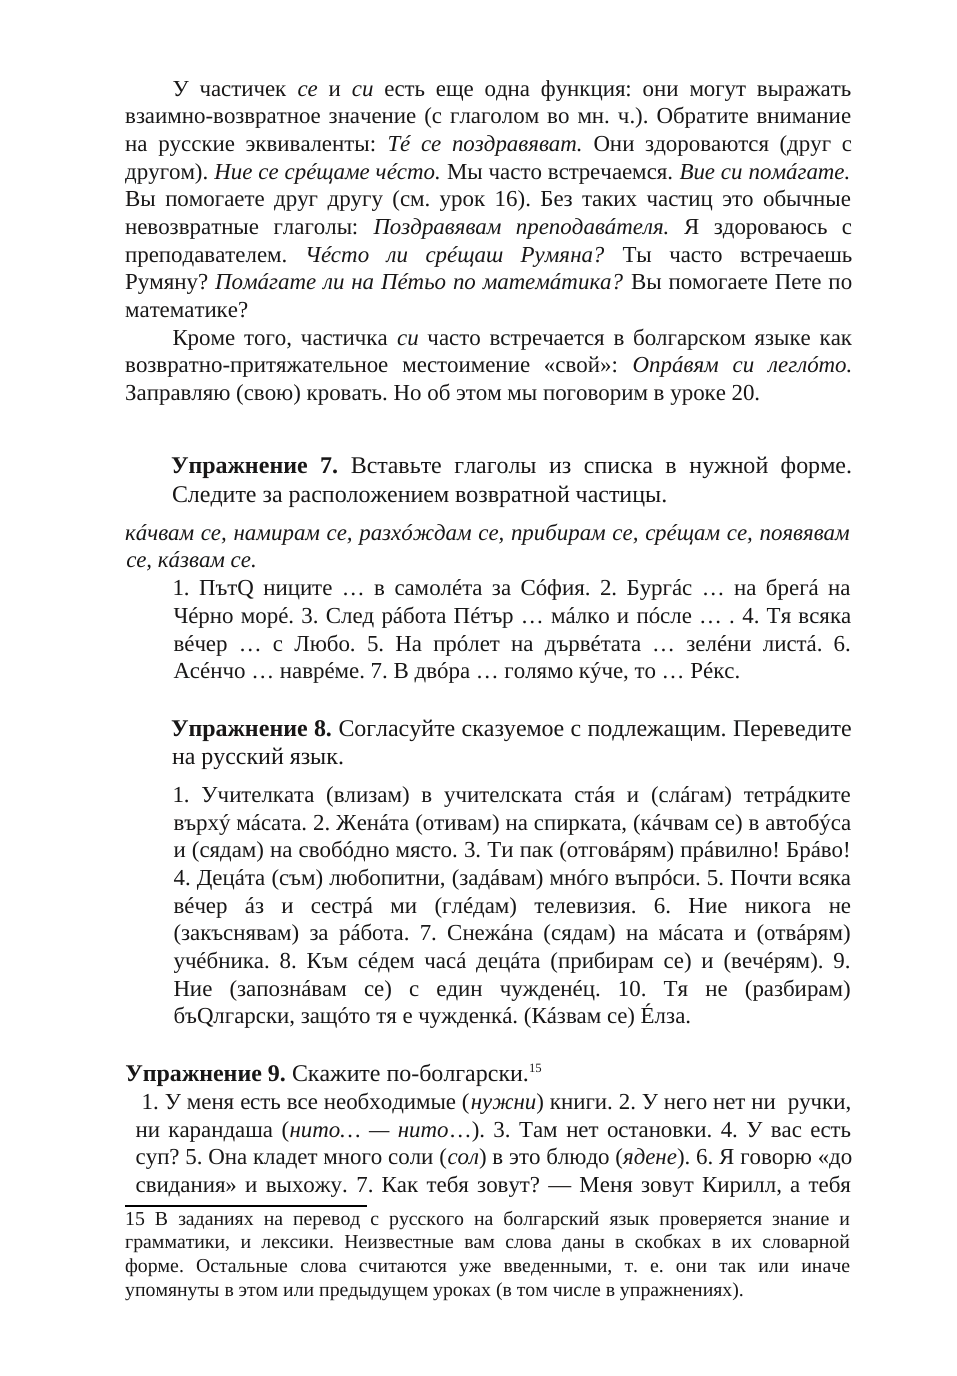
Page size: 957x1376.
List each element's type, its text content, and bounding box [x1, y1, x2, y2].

text Кроме того, частичка си часто встречается в болгарском языке как возвратно-притяжательное местоимение «свой»: Опрáвям си леглóто. Заправляю (свою) кровать. Но об этом мы поговорим в уроке 20. [125, 324, 852, 406]
text 1. Учителката (влизам) в учителската стáя и (слáгам) тетрáдките върхý мáсата. 2. Женáта (отивам) на спирката, (кáчвам се) в автобýса и (сядам) на свобóдно място. 3. Ти пак (отговáрям) прáвилно! Брáво! 4. Децáта (съм) любопитни, (задáвам) мнóго въпрóси. 5. Почти всяка вéчер áз и сестрá ми (глéдам) телевизия. 6. Ние никога не (закъснявам) за рáбота. 7. Снежáна (сядам) на мáсата и (отвáрям) учéбника. 8. Към сéдем часá децáта (прибирам се) и (вечéрям). 9. Ние (запознáвам се) с един чужденéц. 10. Тя не (разбирам) бъQлгарски, защóто тя е чужденкá. (Кáзвам се) Éлза. [172, 781, 852, 1028]
text Упражнение 7. Вставьте глаголы из списка в нужной форме. Следите за расположением возвратной частицы. [171, 452, 852, 507]
text У частичек се и си есть еще одна функция: они могут выражать взаимно-возвратное значение (с глаголом во мн. ч.). Обратите внимание на русские эквиваленты: Тé се поздравяват. Они здороваются (друг с другом). Ние се срéщаме чéсто. Мы часто встречаемся. Вие си помáгате. Вы помогаете друг другу (см. урок 16). Без таких частиц это обычные невозвратные глаголы: Поздравявам преподавáтеля. Я здороваюсь с преподавателем. Чéсто ли срéщаш Румяна? Ты часто встречаешь Румяну? Помáгате ли на Пéтьо по матемáтика? Вы помогаете Пете по математике? [125, 75, 852, 322]
text Упражнение 8. Согласуйте сказуемое с подлежащим. Переведите на русский язык. [171, 714, 852, 770]
text Упражнение 9. Скажите по-болгарски. [119, 1059, 852, 1086]
text В заданиях на перевод с русского на болгарский язык проверяется знание и грамматики, и лексики. Неизвестные вам слова даны в скобках в их словарной форме. Остальные слова считаются уже введенными, т. е. они так или иначе упомянуты в этом или предыдущем уроках (в том числе в упражнениях). [125, 1207, 851, 1301]
text кáчвам се, намирам се, разхóждам се, прибирам се, срéщам се, появявам се, кáзвам се. [125, 519, 852, 573]
text 1. ПътQ ниците … в самолéта за Сóфия. 2. Бургáс … на брегá на Чéрно морé. 3. След рáбота Пéтър … мáлко и пóсле … . 4. Тя всяка вéчер … с Любо. 5. На прóлет на дървéтата … зелéни листá. 6. Асéнчо … наврéме. 7. В двóра … голямо кýче, то … Рéкс. [172, 574, 852, 684]
text 1. У меня есть все необходимые (нужни) книги. 2. У него нет ни ручки, ни карандаша (нито… — нито…). 3. Там нет остановки. 4. У вас есть суп? 5. Она кладет много соли (сол) в это блюдо (ядене). 6. Я говорю «до свидания» и выхожу. 7. Как тебя зовут? — Меня зовут Кирилл, а тебя [135, 1088, 852, 1197]
